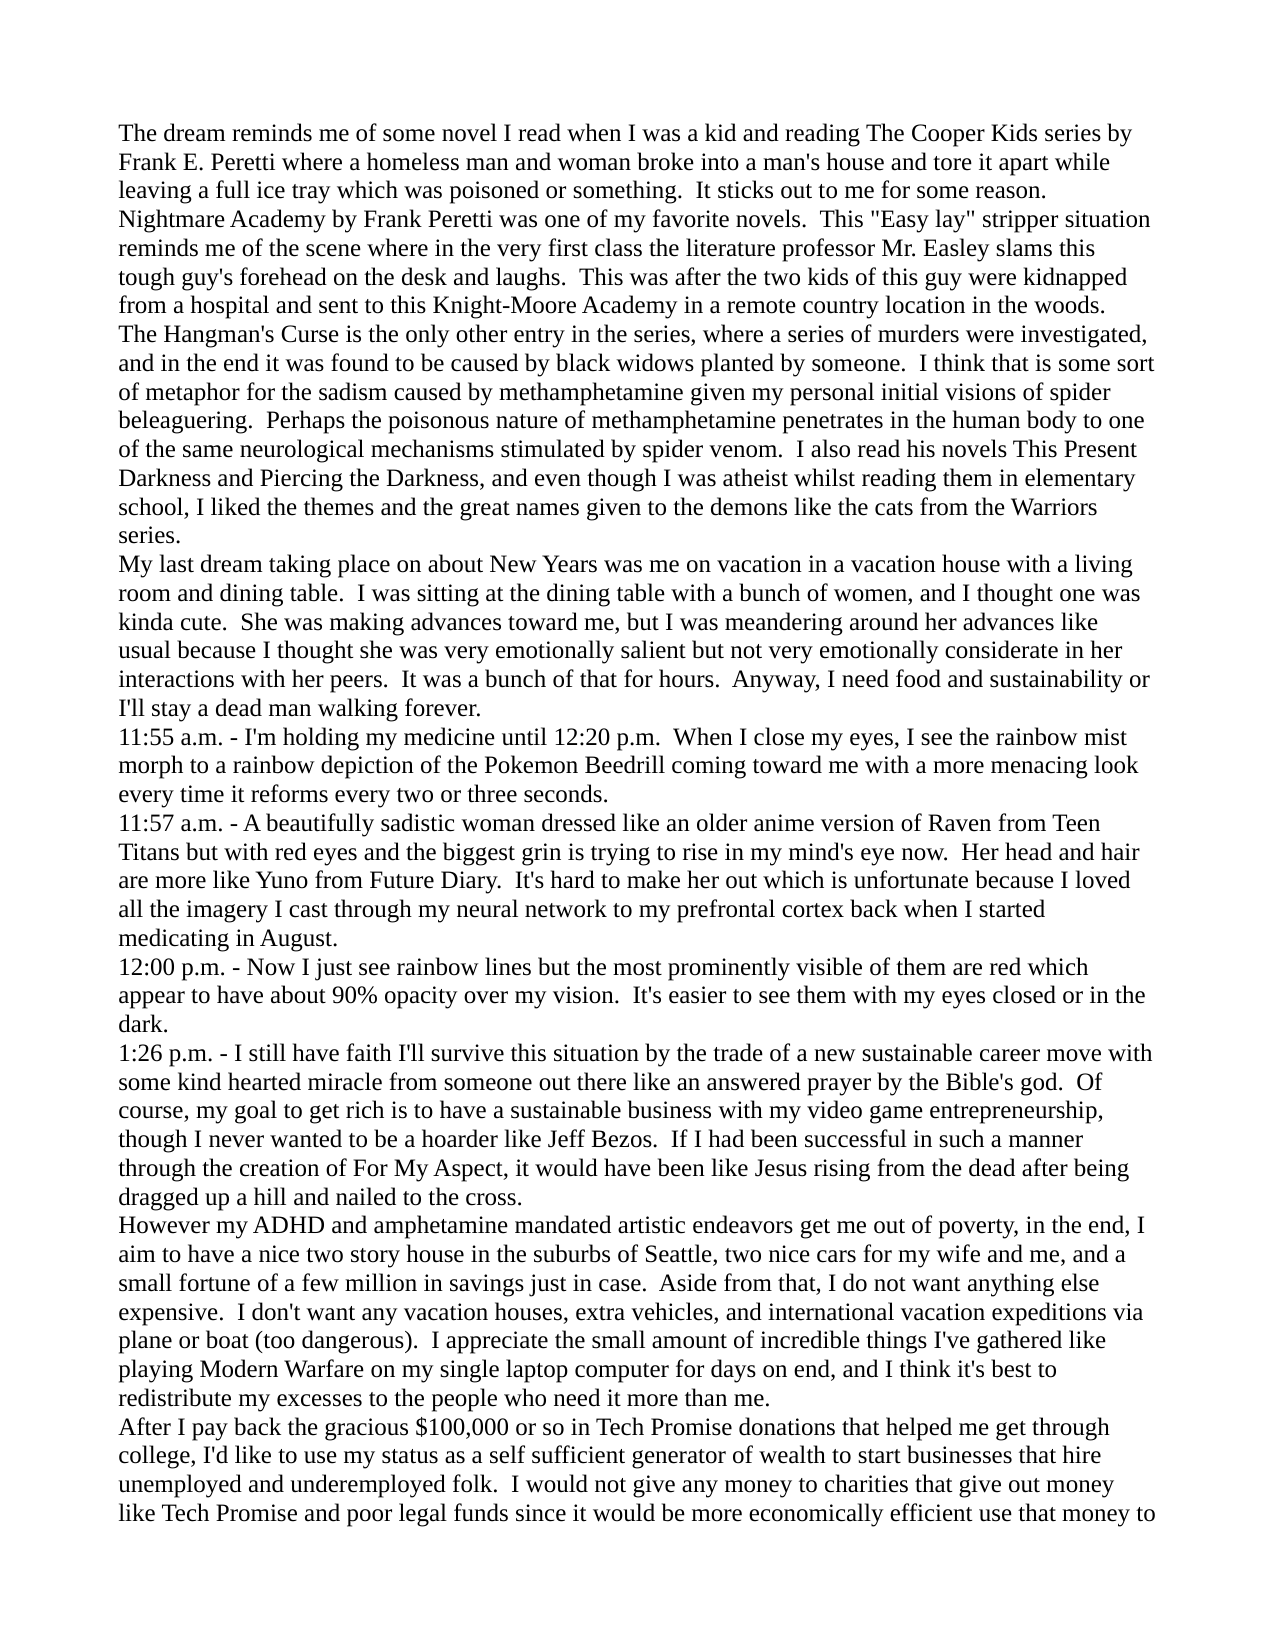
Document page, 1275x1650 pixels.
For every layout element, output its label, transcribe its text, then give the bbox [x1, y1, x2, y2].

text My last dream taking place on about New Years was me on vacation in a vacation house with a living room and dining table. I was sitting at the dining table with a bunch of women, and I thought one was kinda cute. She was making advances toward me, but I was meandering around her advances like usual because I thought she was very emotionally salient but not very emotionally considerate in her interactions with her peers. It was a bunch of that for hours. Anyway, I need food and sustainability or I'll stay a dead man walking forever. [118, 549, 1157, 722]
text 11:57 a.m. - A beautifully sadistic woman dressed like an older anime version of Raven from Teen Titans but with red eyes and the biggest grin is trying to rise in my mind's eye now. Her head and hair are more like Yuno from Future Diary. It's hard to make her out which is unfortunate because I loved all the imagery I cast through my neural network to my prefrontal cortex back when I started medicating in August. [118, 808, 1157, 952]
text However my ADHD and amphetamine mandated artistic endeavors get me out of poverty, in the end, I aim to have a nice two story house in the suburbs of Seattle, two nice cars for my wife and me, and a small fortune of a few million in savings just in case. Aside from that, I do not want anything else expensive. I don't want any vacation houses, extra vehicles, and international vacation expeditions via plane or boat (too dangerous). I appreciate the small amount of incredible things I've gathered like playing Modern Warfare on my single laptop computer for days on end, and I think it's best to redistribute my excesses to the people who need it more than me. [118, 1211, 1157, 1412]
text 11:55 a.m. - I'm holding my medicine until 12:20 p.m. When I close my eyes, I see the rainbow mist morph to a rainbow depiction of the Pokemon Beedrill coming toward me with a more menacing look every time it reforms every two or three seconds. [118, 722, 1157, 808]
text 12:00 p.m. - Now I just see rainbow lines but the most prominently visible of them are red which appear to have about 90% opacity over my vision. It's easier to see them with my eyes closed or in the dark. [118, 952, 1157, 1038]
text After I pay back the gracious $100,000 or so in Tech Promise donations that helped me get through college, I'd like to use my status as a self sufficient generator of wealth to start businesses that hire unemployed and underemployed folk. I would not give any money to charities that give out money like Tech Promise and poor legal funds since it would be more economically efficient use that money to [118, 1412, 1157, 1527]
text The dream reminds me of some novel I read when I was a kid and reading The Cooper Kids series by Frank E. Peretti where a homeless man and woman broke into a man's house and tore it apart while leaving a full ice tray which was poisoned or something. It sticks out to me for some reason. Nightmare Academy by Frank Peretti was one of my favorite novels. This "Easy lay" stripper situation reminds me of the scene where in the very first class the literature professor Mr. Easley slams this tough guy's forehead on the desk and laughs. This was after the two kids of this guy were kidnapped from a hospital and sent to this Knight-Moore Academy in a remote country location in the woods. The Hangman's Curse is the only other entry in the series, where a series of murders were investigated, and in the end it was found to be caused by black widows planted by someone. I think that is some sort of metaphor for the sadism caused by methamphetamine given my personal initial visions of spider beleaguering. Perhaps the poisonous nature of methamphetamine penetrates in the human body to one of the same neurological mechanisms stimulated by spider venom. I also read his novels This Present Darkness and Piercing the Darkness, and even though I was atheist whilst reading them in elementary school, I liked the themes and the great names given to the demons like the cats from the Warriors series. [118, 118, 1157, 549]
text 1:26 p.m. - I still have faith I'll survive this situation by the trade of a new sustainable career move with some kind hearted miracle from someone out there like an answered prayer by the Bible's god. Of course, my goal to get rich is to have a sustainable business with my video game entrepreneurship, though I never wanted to be a hoarder like Jeff Bezos. If I had been successful in such a manner through the creation of For My Aspect, it would have been like Jesus rising from the dead after being dragged up a hill and nailed to the cross. [118, 1038, 1157, 1211]
